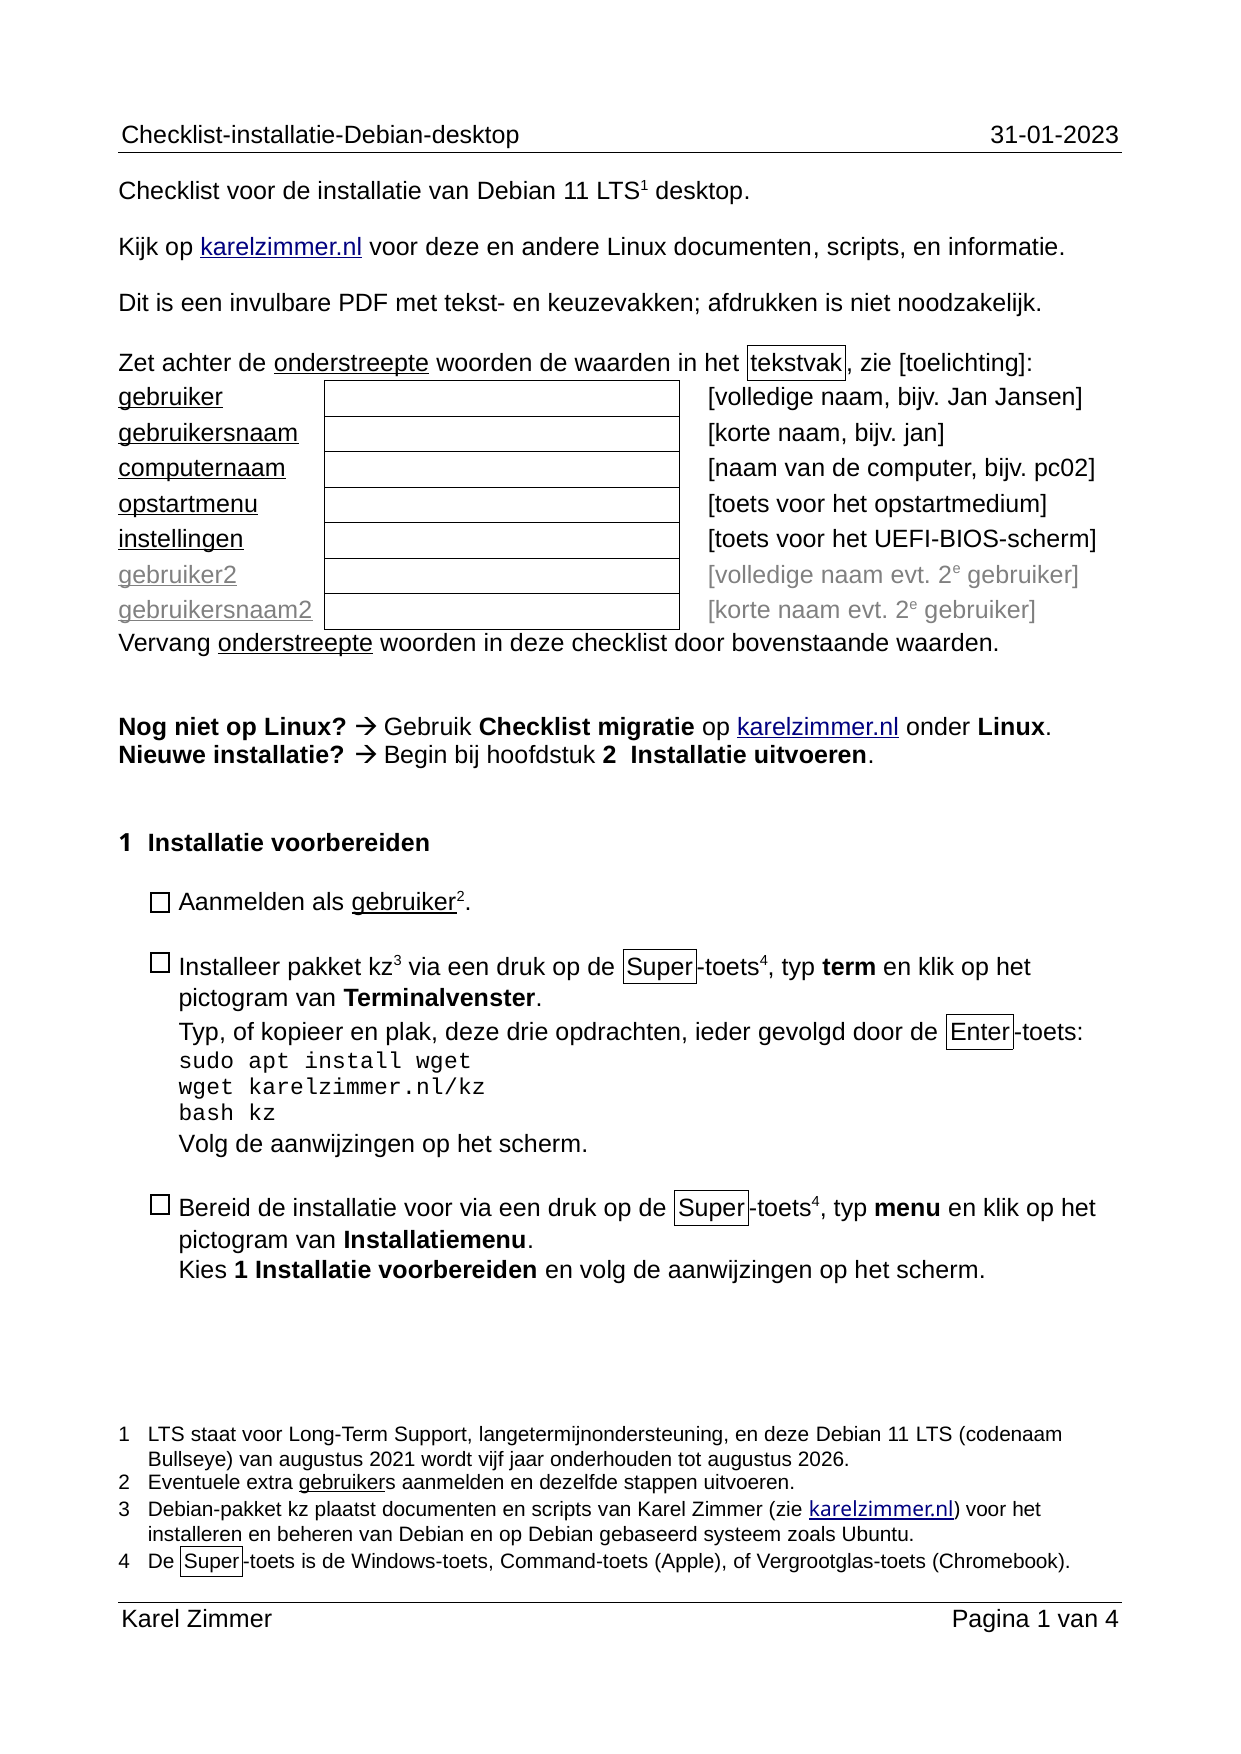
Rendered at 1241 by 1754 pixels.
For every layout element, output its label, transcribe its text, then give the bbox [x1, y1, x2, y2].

table_cell Volg de aanwijzingen op het scherm. [177, 1129, 1120, 1159]
table_cell [141, 1255, 177, 1285]
text [toets voor het opstartmedium] [680, 487, 1122, 522]
table_cell [141, 1013, 177, 1129]
text tekstvak [748, 346, 845, 380]
text Vervang ONDERSTREEPTE woorden in deze checklist door bovenstaande waarden. [118, 629, 1122, 657]
text [naam van de computer, bijv. pc02] [680, 451, 1122, 487]
table_cell [141, 1189, 177, 1255]
table_cell [177, 918, 1120, 948]
table_cell [141, 948, 177, 1013]
table_cell [141, 918, 177, 948]
table_cell [177, 1159, 1120, 1189]
table_header [141, 887, 177, 917]
text computernaam [118, 451, 324, 487]
text [korte naam, bijv. jan] [680, 416, 1122, 451]
text instellingen [118, 522, 324, 558]
text [volledige naam, bijv. Jan Jansen] [680, 380, 1122, 416]
text Kijk op karelzimmer.nl voor deze en andere Linux documenten, scripts, en informatie. [118, 233, 1122, 261]
text gebruiker [118, 380, 324, 416]
text Zet achter de ONDERSTREEPTE woorden de waarden in het [118, 345, 747, 380]
text gebruikersnaam [118, 416, 324, 451]
text LTS staat voor Long-Term Support, langetermijnondersteuning, en deze Debian 11 LTS (codenaam Bullseye) van augustus 2021 wordt vijf jaar onderhouden tot augustus 2026. [118, 1419, 1122, 1471]
text Checklist voor de installatie van Debian 11 LTS desktop. [118, 177, 1122, 205]
text gebruiker2 [118, 558, 324, 593]
text Dit is een invulbare PDF met tekst- en keuzevakken; afdrukken is niet noodzakelijk. [118, 289, 1122, 317]
list Installatie voorbereiden [118, 825, 1122, 859]
text Nieuwe installatie?  Begin bij hoofdstuk 2 Installatie uitvoeren. [118, 741, 1122, 769]
table_cell [141, 1159, 177, 1189]
table_header Aanmelden als gebruiker. [177, 887, 1120, 917]
table_cell Installeer pakket kz via een druk op de Super-toets, typ term en klik op het pictogram van Terminalvenster. [177, 948, 1120, 1013]
text Nog niet op Linux?  Gebruik Checklist migratie op karelzimmer.nl onder Linux. [118, 713, 1122, 741]
text opstartmenu [118, 487, 324, 522]
text gebruikersnaam2 [118, 593, 324, 629]
text [korte naam evt. 2e gebruiker] [680, 593, 1122, 629]
text , zie [toelichting]: [846, 345, 1122, 380]
table_cell [141, 1129, 177, 1159]
table_cell Typ, of kopieer en plak, deze drie opdrachten, ieder gevolgd door de Enter-toets: sudo apt install wget wget karelzimmer.nl/kz bash kz [177, 1013, 1120, 1129]
table_cell Kies 1 Installatie voorbereiden en volg de aanwijzingen op het scherm. [177, 1255, 1120, 1285]
table_cell Bereid de installatie voor via een druk op de Super-toets4, typ menu en klik op het pictogram van Installatiemenu. [177, 1189, 1120, 1255]
text [toets voor het UEFI-BIOS-scherm] [680, 522, 1122, 558]
text [volledige naam evt. 2e gebruiker] [680, 558, 1122, 593]
